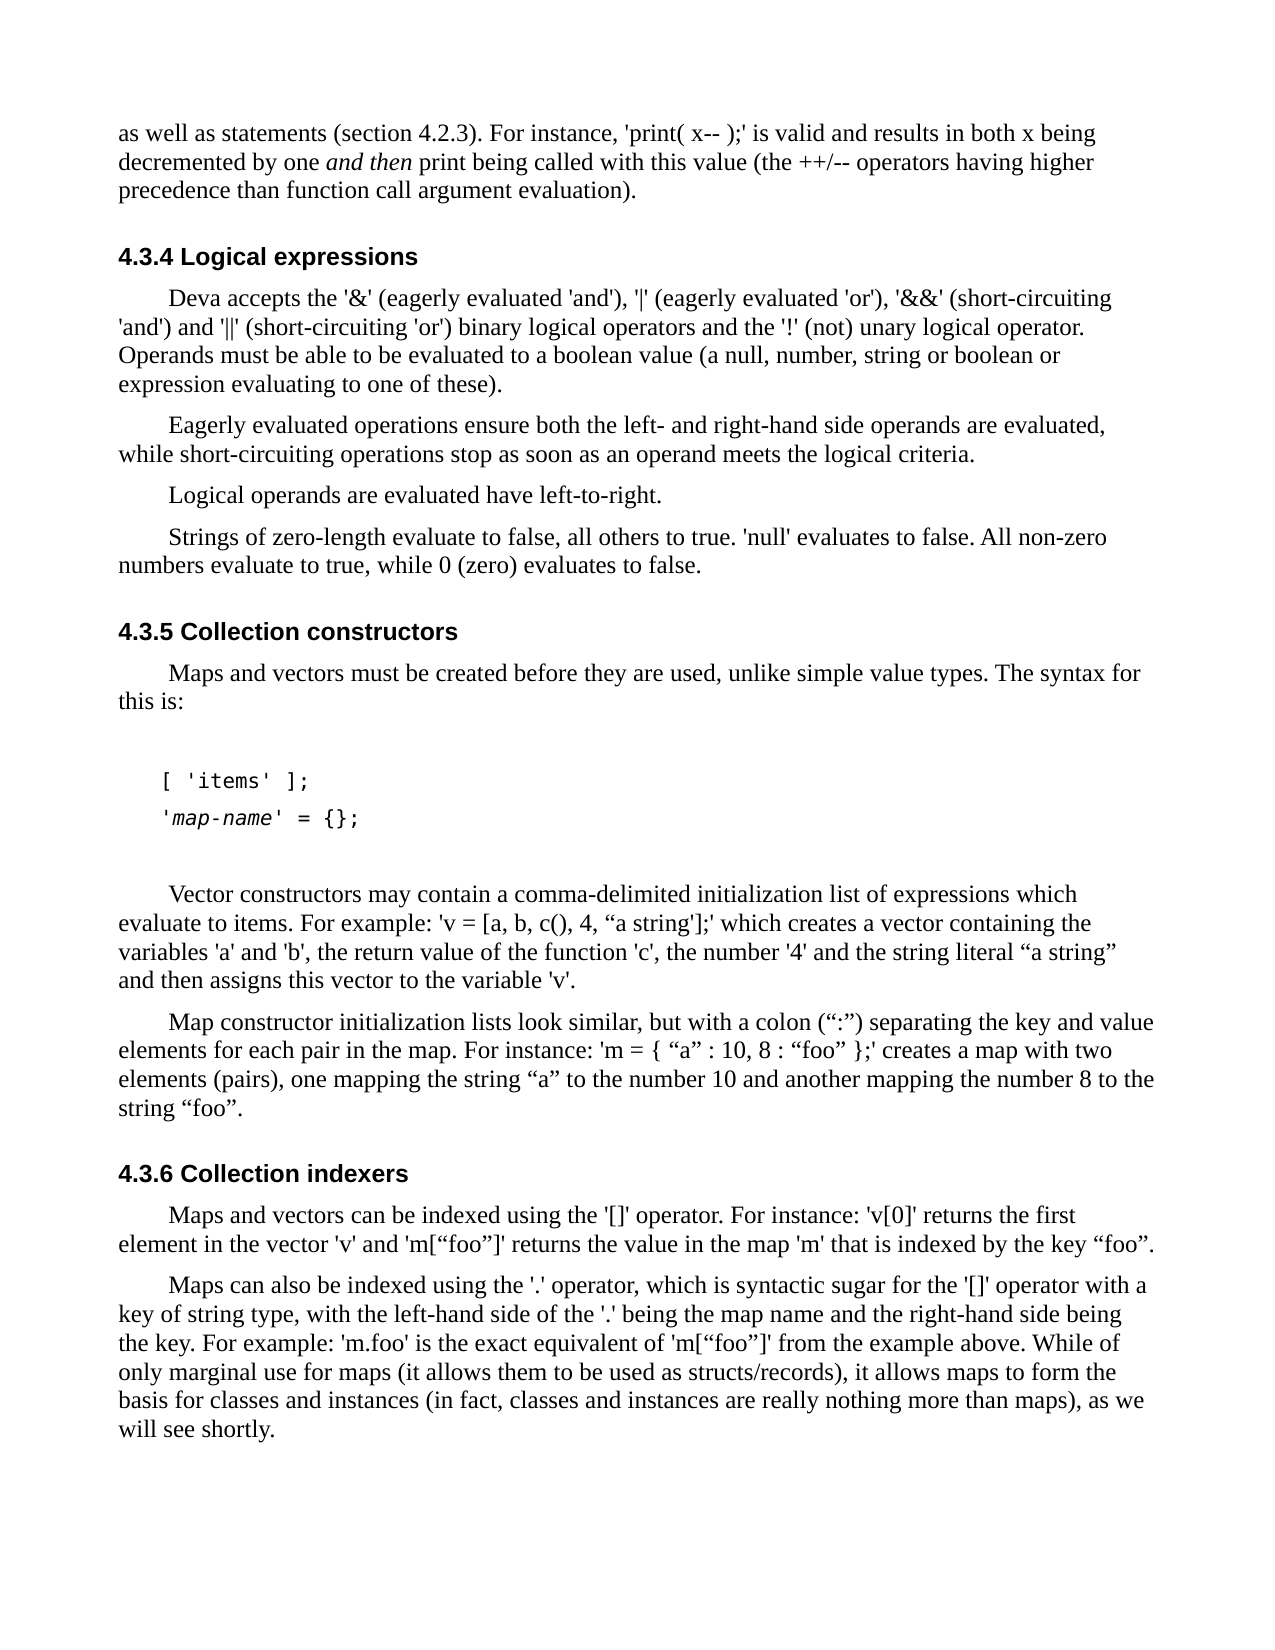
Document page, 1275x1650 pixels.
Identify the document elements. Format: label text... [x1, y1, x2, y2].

subtitle 4.3.6 Collection indexers [118, 1159, 1157, 1188]
subtitle 4.3.4 Logical expressions [118, 242, 1157, 270]
text Maps can also be indexed using the '.' operator, which is syntactic sugar for the '[]' operator with a key of string type, with the left-hand side of the '.' being the map name and the right-hand side being the key. For example: 'm.foo' is the exact equivalent of 'm[“foo”]' from the example above. While of only marginal use for maps (it allows them to be used as structs/records), it allows maps to form the basis for classes and instances (in fact, classes and instances are really nothing more than maps), as we will see shortly. [118, 1270, 1157, 1443]
text Logical operands are evaluated have left-to-right. [118, 480, 1157, 509]
text Eagerly evaluated operations ensure both the left- and right-hand side operands are evaluated, while short-circuiting operations stop as soon as an operand meets the logical criteria. [118, 410, 1157, 468]
text as well as statements (section 4.2.3). For instance, 'print( x-- );' is valid and results in both x being decremented by one and then print being called with this value (the ++/-- operators having higher precedence than function call argument evaluation). [118, 118, 1157, 204]
text Maps and vectors can be indexed using the '[]' operator. For instance: 'v[0]' returns the first element in the vector 'v' and 'm[“foo”]' returns the value in the map 'm' that is indexed by the key “foo”. [118, 1200, 1157, 1258]
text Map constructor initialization lists look similar, but with a colon (“:”) separating the key and value elements for each pair in the map. For instance: 'm = { “a” : 10, 8 : “foo” };' creates a map with two elements (pairs), one mapping the string “a” to the number 10 and another mapping the number 8 to the string “foo”. [118, 1007, 1157, 1122]
text Vector constructors may contain a comma-delimited initialization list of expressions which evaluate to items. For example: 'v = [a, b, c(), 4, “a string'];' which creates a vector containing the variables 'a' and 'b', the return value of the function 'c', the number '4' and the string literal “a string” and then assigns this vector to the variable 'v'. [118, 879, 1157, 994]
text Deva accepts the '&' (eagerly evaluated 'and'), '|' (eagerly evaluated 'or'), '&&' (short-circuiting 'and') and '||' (short-circuiting 'or') binary logical operators and the '!' (not) unary logical operator. Operands must be able to be evaluated to a boolean value (a null, number, string or boolean or expression evaluating to one of these). [118, 283, 1157, 398]
text [ 'items' ]; [118, 769, 1157, 793]
subtitle 4.3.5 Collection constructors [118, 617, 1157, 645]
text Strings of zero-length evaluate to false, all others to true. 'null' evaluates to false. All non-zero numbers evaluate to true, while 0 (zero) evaluates to false. [118, 522, 1157, 579]
text 'map-name' = {}; [118, 806, 1157, 830]
text Maps and vectors must be created before they are used, unlike simple value types. The syntax for this is: [118, 658, 1157, 715]
